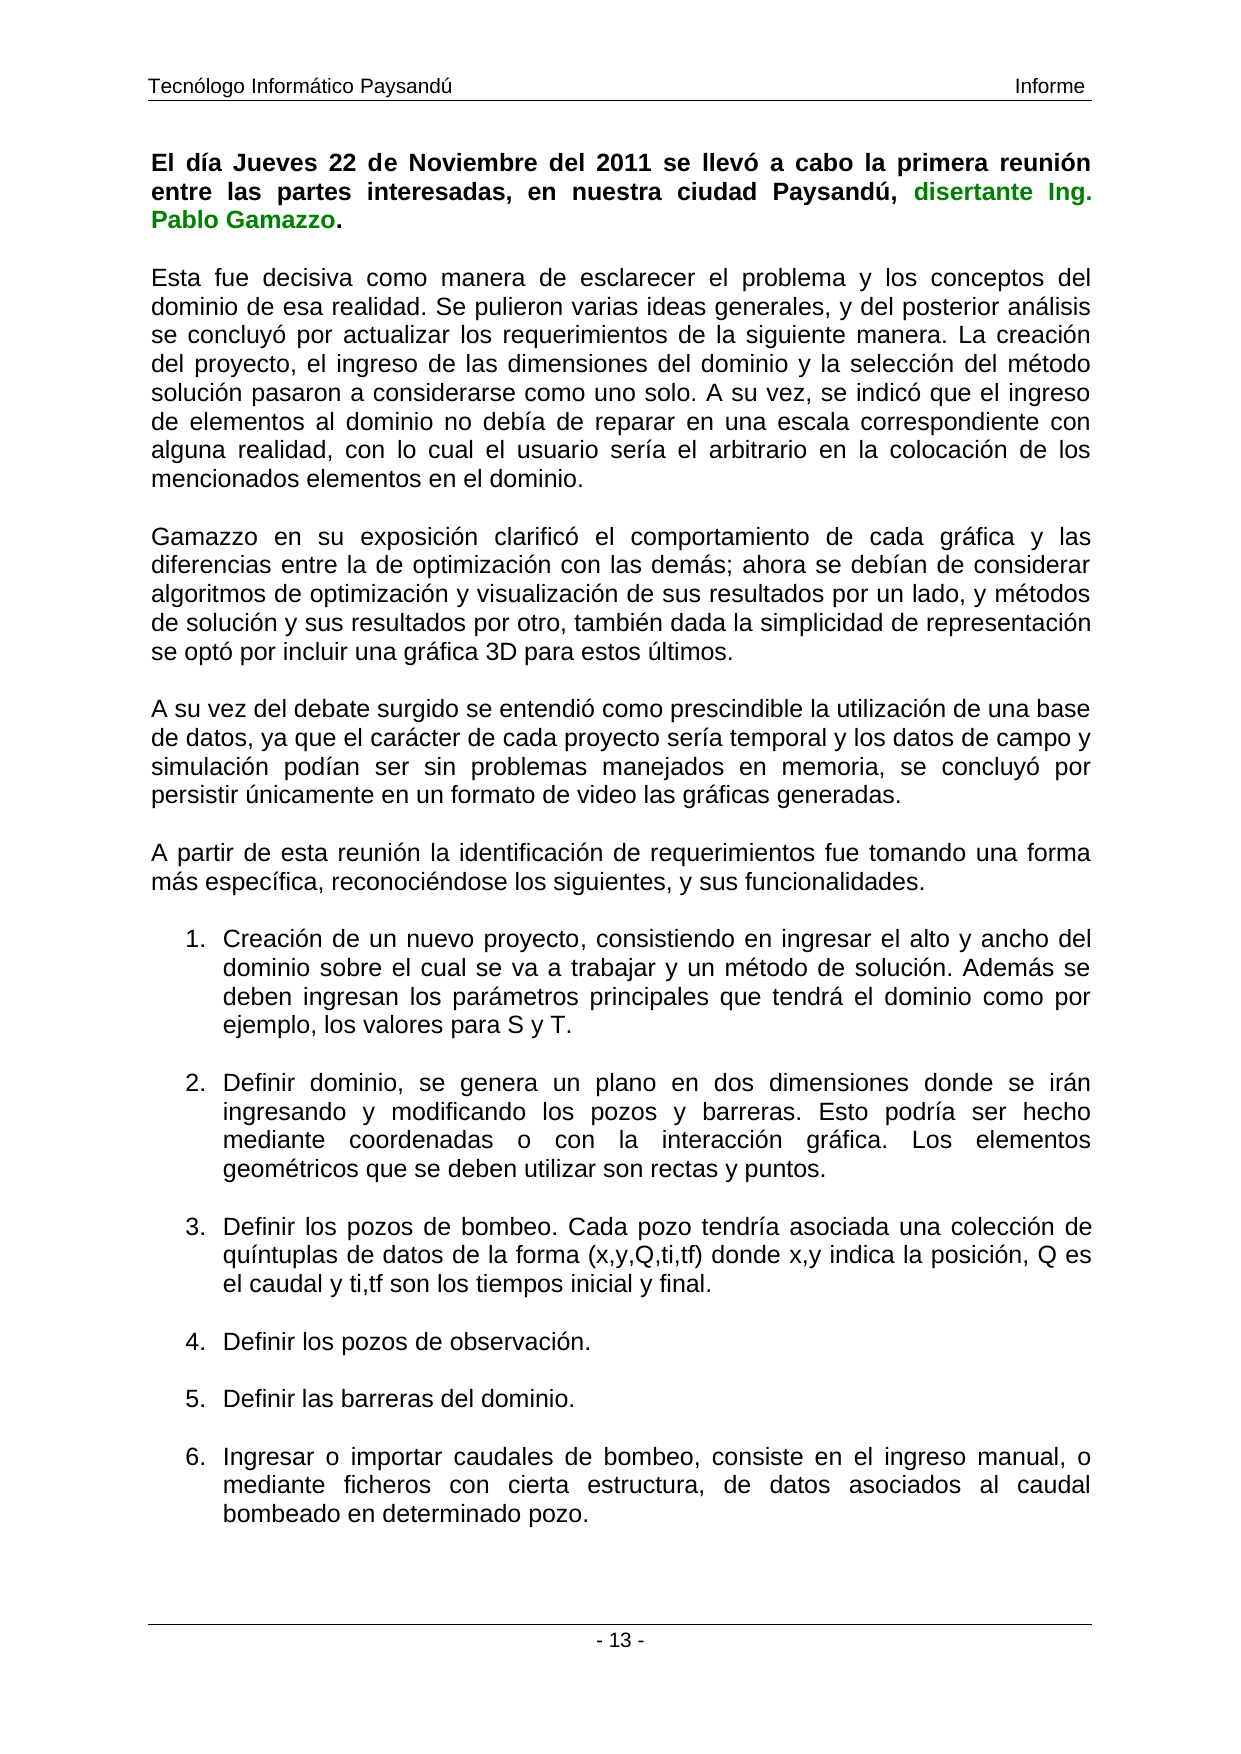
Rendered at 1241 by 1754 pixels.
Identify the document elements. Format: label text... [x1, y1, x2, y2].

list Ingresar o importar caudales de bombeo, consiste en el ingreso manual, o mediante ficheros con cierta estructura, de datos asociados al caudal bombeado en determinado pozo. [185, 1441, 1092, 1528]
text Esta fue decisiva como manera de esclarecer el problema y los conceptos del dominio de esa realidad. Se pulieron varias ideas generales, y del posterior análisis se concluyó por actualizar los requerimientos de la siguiente manera. La creación del proyecto, el ingreso de las dimensiones del dominio y la selección del método solución pasaron a considerarse como uno solo. A su vez, se indicó que el ingreso de elementos al dominio no debía de reparar en una escala correspondiente con alguna realidad, con lo cual el usuario sería el arbitrario en la colocación de los mencionados elementos en el dominio. [151, 263, 1092, 493]
list Definir dominio, se genera un plano en dos dimensiones donde se irán ingresando y modificando los pozos y barreras. Esto podría ser hecho mediante coordenadas o con la interacción gráfica. Los elementos geométricos que se deben utilizar son rectas y puntos. [185, 1068, 1092, 1183]
list Definir los pozos de observación. [185, 1326, 1092, 1355]
list Creación de un nuevo proyecto, consistiendo en ingresar el alto y ancho del dominio sobre el cual se va a trabajar y un método de solución. Además se deben ingresan los parámetros principales que tendrá el dominio como por ejemplo, los valores para S y T. [185, 924, 1092, 1039]
text Gamazzo en su exposición clarificó el comportamiento de cada gráfica y las diferencias entre la de optimización con las demás; ahora se debían de considerar algoritmos de optimización y visualización de sus resultados por un lado, y métodos de solución y sus resultados por otro, también dada la simplicidad de representación se optó por incluir una gráfica 3D para estos últimos. [151, 521, 1092, 665]
list Definir las barreras del dominio. [185, 1384, 1092, 1413]
list Definir los pozos de bombeo. Cada pozo tendría asociada una colección de quíntuplas de datos de la forma (x,y,Q,ti,tf) donde x,y indica la posición, Q es el caudal y ti,tf son los tiempos inicial y final. [185, 1211, 1092, 1298]
text A partir de esta reunión la identificación de requerimientos fue tomando una forma más específica, reconociéndose los siguientes, y sus funcionalidades. [151, 838, 1092, 895]
text A su vez del debate surgido se entendió como prescindible la utilización de una base de datos, ya que el carácter de cada proyecto sería temporal y los datos de campo y simulación podían ser sin problemas manejados en memoria, se concluyó por persistir únicamente en un formato de video las gráficas generadas. [151, 694, 1092, 809]
text El día Jueves 22 de Noviembre del 2011 se llevó a cabo la primera reunión entre las partes interesadas, en nuestra ciudad Paysandú, disertante Ing. Pablo Gamazzo. [151, 148, 1092, 234]
